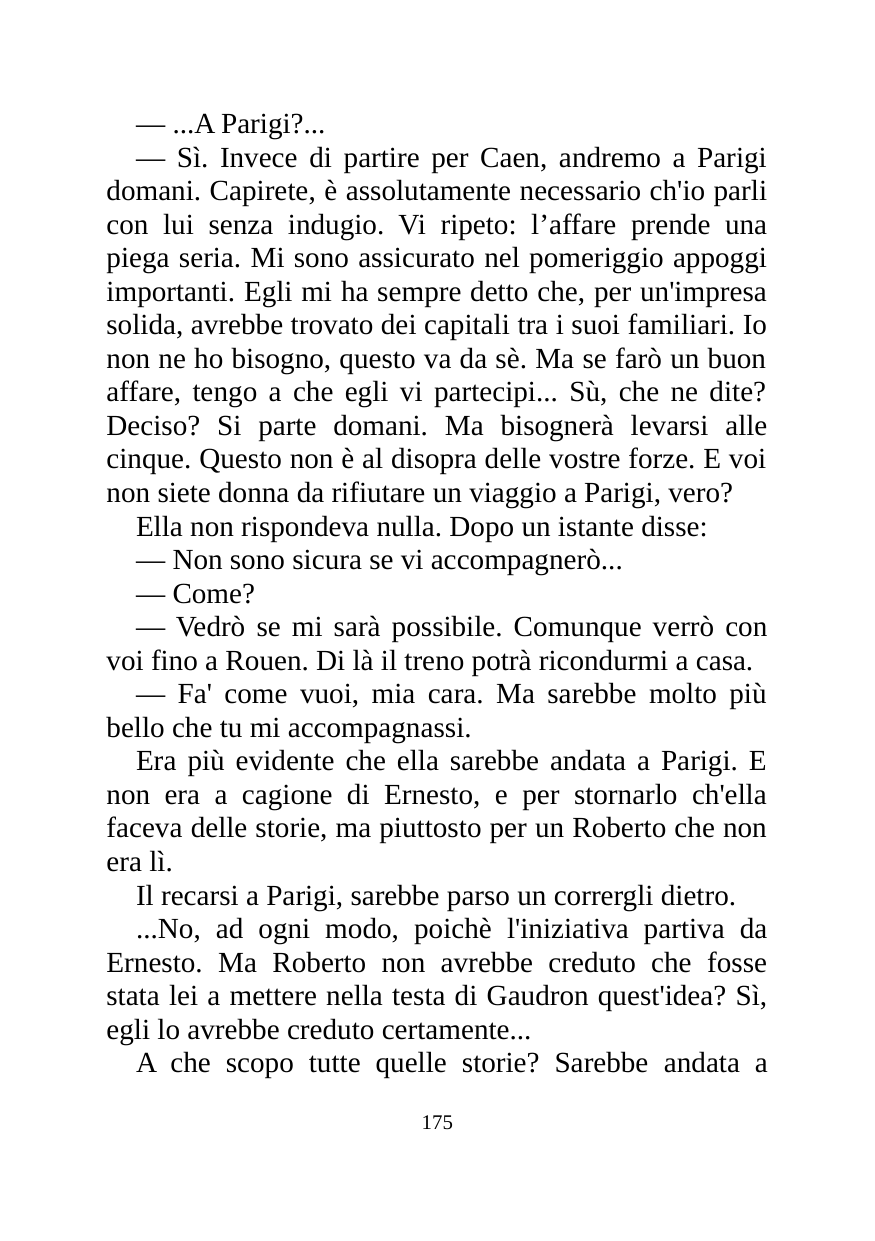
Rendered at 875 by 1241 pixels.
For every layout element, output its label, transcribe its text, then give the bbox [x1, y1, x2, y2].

text — Non sono sicura se vi accompagnerò... [106, 542, 768, 576]
text Era più evidente che ella sarebbe andata a Parigi. E non era a cagione di Ernesto, e per stornarlo ch'ella faceva delle storie, ma piuttosto per un Roberto che non era lì. [106, 743, 768, 878]
text ...No, ad ogni modo, poichè l'iniziativa partiva da Ernesto. Ma Roberto non avrebbe creduto che fosse stata lei a mettere nella testa di Gaudron quest'idea? Sì, egli lo avrebbe creduto certamente... [106, 911, 768, 1045]
text Ella non rispondeva nulla. Dopo un istante disse: [106, 509, 768, 542]
text A che scopo tutte quelle storie? Sarebbe andata a [106, 1045, 768, 1079]
text — Fa' come vuoi, mia cara. Ma sarebbe molto più bello che tu mi accompagnassi. [106, 676, 768, 743]
text — ...A Parigi?... [106, 106, 768, 140]
text — Come? [106, 576, 768, 609]
text — Vedrò se mi sarà possibile. Comunque verrò con voi fino a Rouen. Di là il treno potrà ricondurmi a casa. [106, 609, 768, 676]
text Il recarsi a Parigi, sarebbe parso un corrergli dietro. [106, 878, 768, 911]
text — Sì. Invece di partire per Caen, andremo a Parigi domani. Capirete, è assolutamente necessario ch'io parli con lui senza indugio. Vi ripeto: l’affare prende una piega seria. Mi sono assicurato nel pomeriggio appoggi importanti. Egli mi ha sempre detto che, per un'impresa solida, avrebbe trovato dei capitali tra i suoi familiari. Io non ne ho bisogno, questo va da sè. Ma se farò un buon affare, tengo a che egli vi partecipi... Sù, che ne dite? Deciso? Si parte domani. Ma bisognerà levarsi alle cinque. Questo non è al disopra delle vostre forze. E voi non siete donna da rifiutare un viaggio a Parigi, vero? [106, 140, 768, 509]
